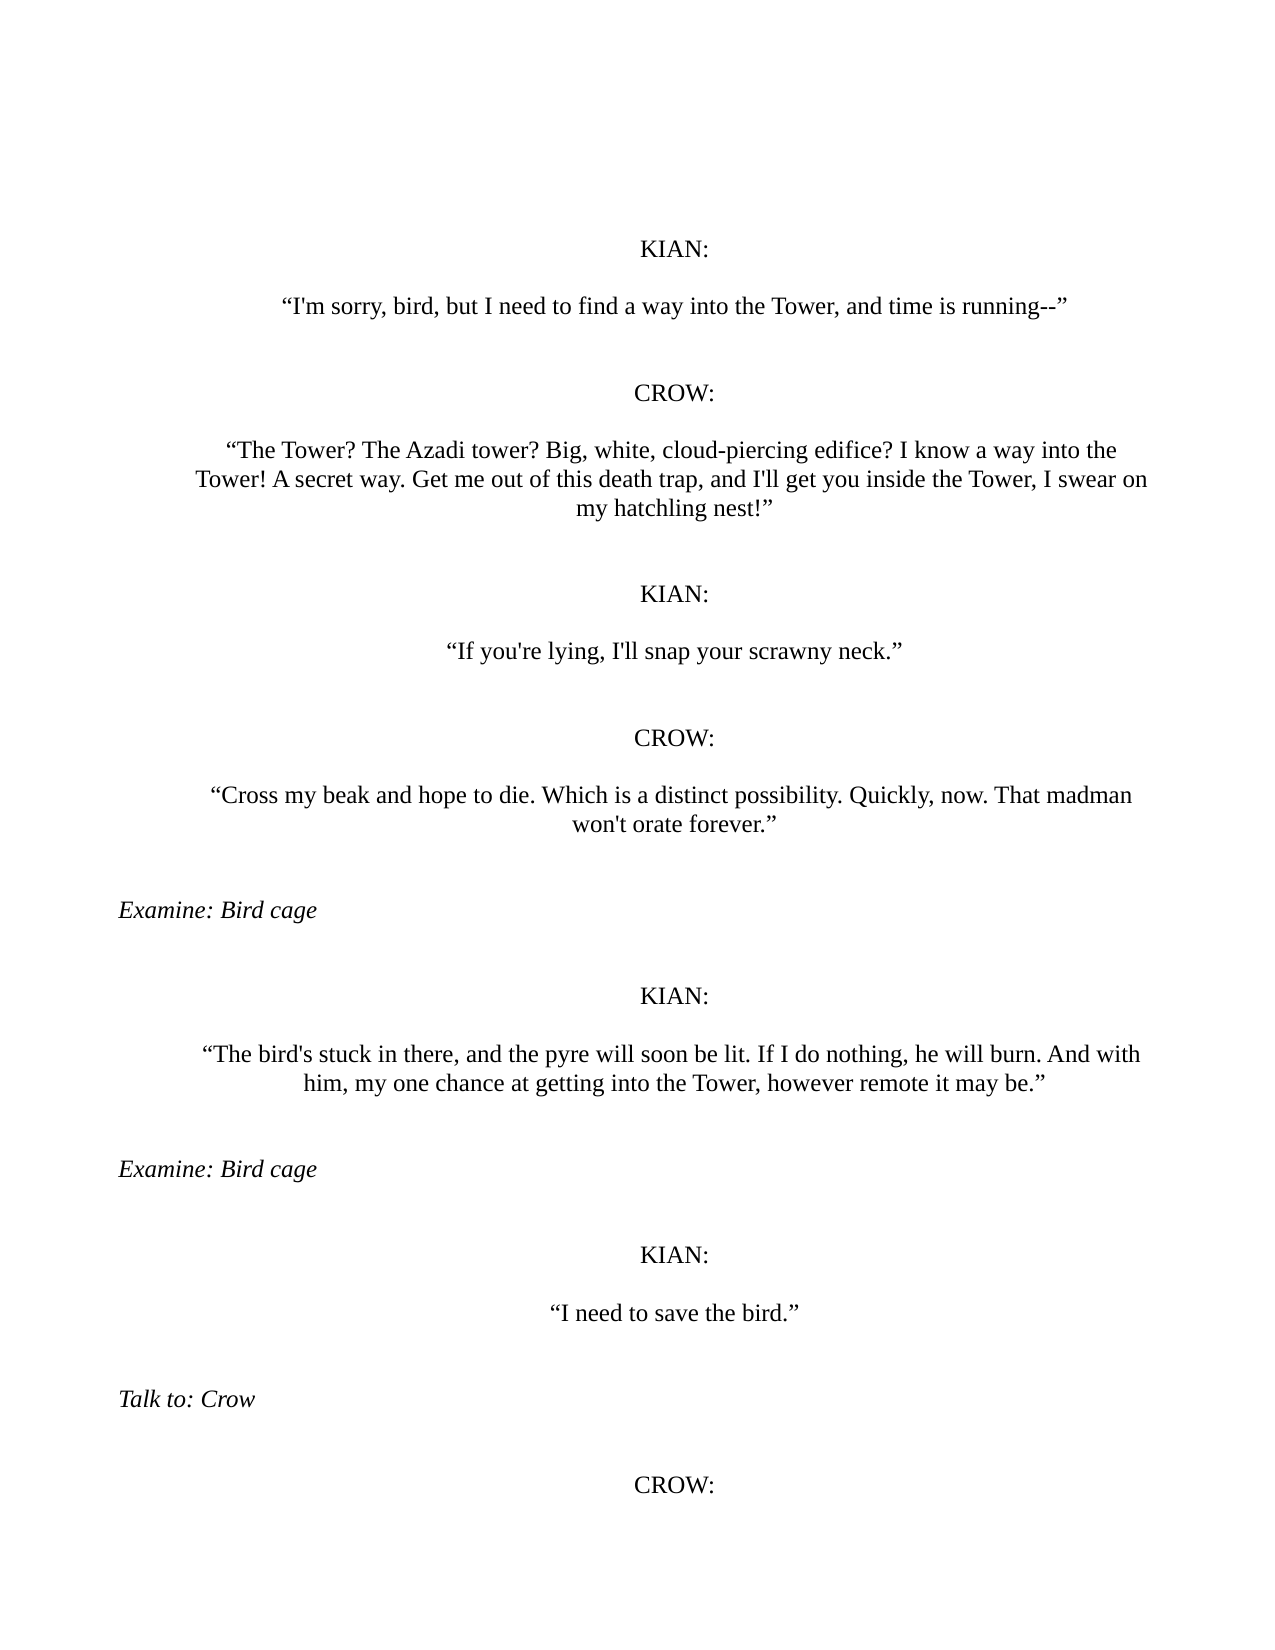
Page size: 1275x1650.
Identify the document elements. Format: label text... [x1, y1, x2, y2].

text “If you're lying, I'll snap your scrawny neck.” [118, 636, 1157, 665]
text CROW: [118, 723, 1157, 751]
text “The Tower? The Azadi tower? Big, white, cloud-piercing edifice? I know a way into the Tower! A secret way. Get me out of this death trap, and I'll get you inside the Tower, I swear on my hatchling nest!” [118, 435, 1157, 521]
text “I need to save the bird.” [118, 1298, 1157, 1326]
text KIAN: [118, 1240, 1157, 1269]
text Talk to: Crow [118, 1384, 1157, 1413]
text “The bird's stuck in there, and the pyre will soon be lit. If I do nothing, he will burn. And with him, my one chance at getting into the Tower, however remote it may be.” [118, 1039, 1157, 1096]
text KIAN: [118, 981, 1157, 1010]
text CROW: [118, 1470, 1157, 1499]
text Examine: Bird cage [118, 895, 1157, 924]
text KIAN: [118, 579, 1157, 608]
text “I'm sorry, bird, but I need to find a way into the Tower, and time is running--” [118, 291, 1157, 320]
text KIAN: [118, 234, 1157, 263]
text “Cross my beak and hope to die. Which is a distinct possibility. Quickly, now. That madman won't orate forever.” [118, 780, 1157, 838]
text Examine: Bird cage [118, 1154, 1157, 1183]
text CROW: [118, 378, 1157, 406]
